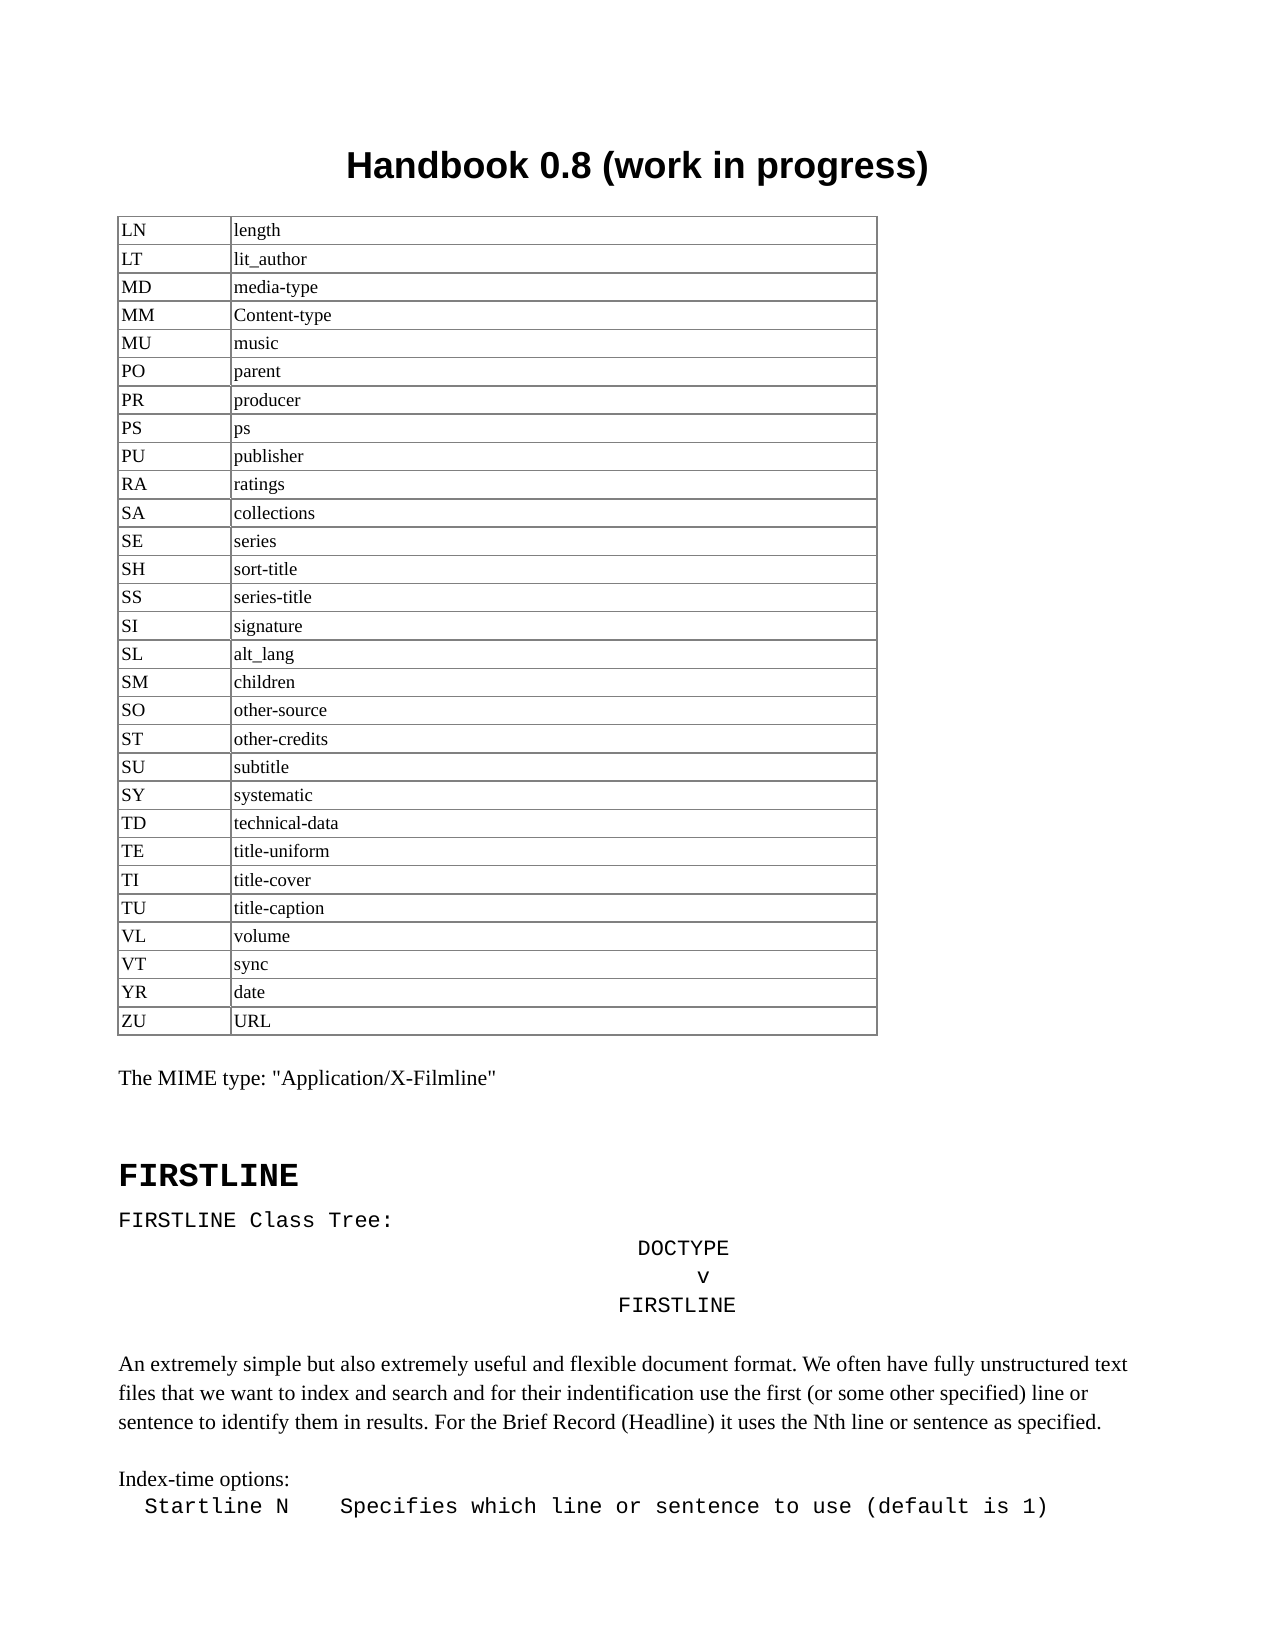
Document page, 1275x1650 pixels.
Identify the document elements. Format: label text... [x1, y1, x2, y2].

table_cell technical-data [232, 810, 876, 837]
table_cell PO [119, 358, 230, 385]
table_cell LN [119, 217, 230, 244]
table_cell PR [119, 387, 230, 413]
table_cell SE [119, 528, 230, 554]
table_cell TU [119, 895, 230, 921]
table_cell sync [232, 951, 876, 978]
table_cell SH [119, 556, 230, 583]
text v [118, 1266, 1157, 1290]
table_cell TD [119, 810, 230, 837]
text Startline N Specifies which line or sentence to use (default is 1) [118, 1495, 1157, 1520]
text The MIME type: "Application/X-Filmline" [118, 1065, 1157, 1090]
table_cell LT [119, 245, 230, 272]
table_cell SU [119, 754, 230, 780]
table_cell ratings [232, 471, 876, 498]
table_cell producer [232, 387, 876, 413]
table_cell title-caption [232, 895, 876, 921]
table_cell MM [119, 302, 230, 329]
table_cell signature [232, 612, 876, 639]
table_cell series [232, 528, 876, 554]
table_cell music [232, 330, 876, 357]
table_cell title-cover [232, 866, 876, 893]
table_cell date [232, 979, 876, 1006]
table_cell collections [232, 500, 876, 526]
text DOCTYPE [118, 1237, 1157, 1262]
table_cell ST [119, 725, 230, 752]
table_cell SI [119, 612, 230, 639]
table_cell alt_lang [232, 641, 876, 667]
table_cell TI [119, 866, 230, 893]
table_cell MD [119, 274, 230, 300]
table_cell other-credits [232, 725, 876, 752]
subtitle FIRSTLINE [118, 1158, 1157, 1196]
table_cell URL [232, 1008, 876, 1034]
table_cell PU [119, 443, 230, 470]
table_cell SM [119, 669, 230, 696]
table_cell YR [119, 979, 230, 1006]
table_cell lit_author [232, 245, 876, 272]
table_cell VT [119, 951, 230, 978]
table_cell title-uniform [232, 838, 876, 865]
table_cell volume [232, 923, 876, 950]
table_cell SL [119, 641, 230, 667]
table_cell publisher [232, 443, 876, 470]
table_cell media-type [232, 274, 876, 300]
text FIRSTLINE Class Tree: [118, 1209, 1157, 1233]
table_cell Content-type [232, 302, 876, 329]
table_cell SS [119, 584, 230, 611]
table_cell PS [119, 415, 230, 442]
table_cell ps [232, 415, 876, 442]
table_cell MU [119, 330, 230, 357]
table_cell other-source [232, 697, 876, 724]
table_cell subtitle [232, 754, 876, 780]
text FIRSTLINE [118, 1294, 1157, 1319]
table_cell children [232, 669, 876, 696]
table_cell series-title [232, 584, 876, 611]
table_cell length [232, 217, 876, 244]
table_cell SY [119, 782, 230, 808]
table_cell SA [119, 500, 230, 526]
table_cell systematic [232, 782, 876, 808]
table_cell sort-title [232, 556, 876, 583]
text An extremely simple but also extremely useful and flexible document format. We often have fully unstructured text files that we want to index and search and for their indentification use the first (or some other specified) line or sentence to identify them in results. For the Brief Record (Headline) it uses the Nth line or sentence as specified. [118, 1351, 1157, 1434]
table_cell ZU [119, 1008, 230, 1034]
table_cell SO [119, 697, 230, 724]
text Index-time options: [118, 1466, 1157, 1492]
table_cell TE [119, 838, 230, 865]
table_cell RA [119, 471, 230, 498]
table_cell parent [232, 358, 876, 385]
table_cell VL [119, 923, 230, 950]
